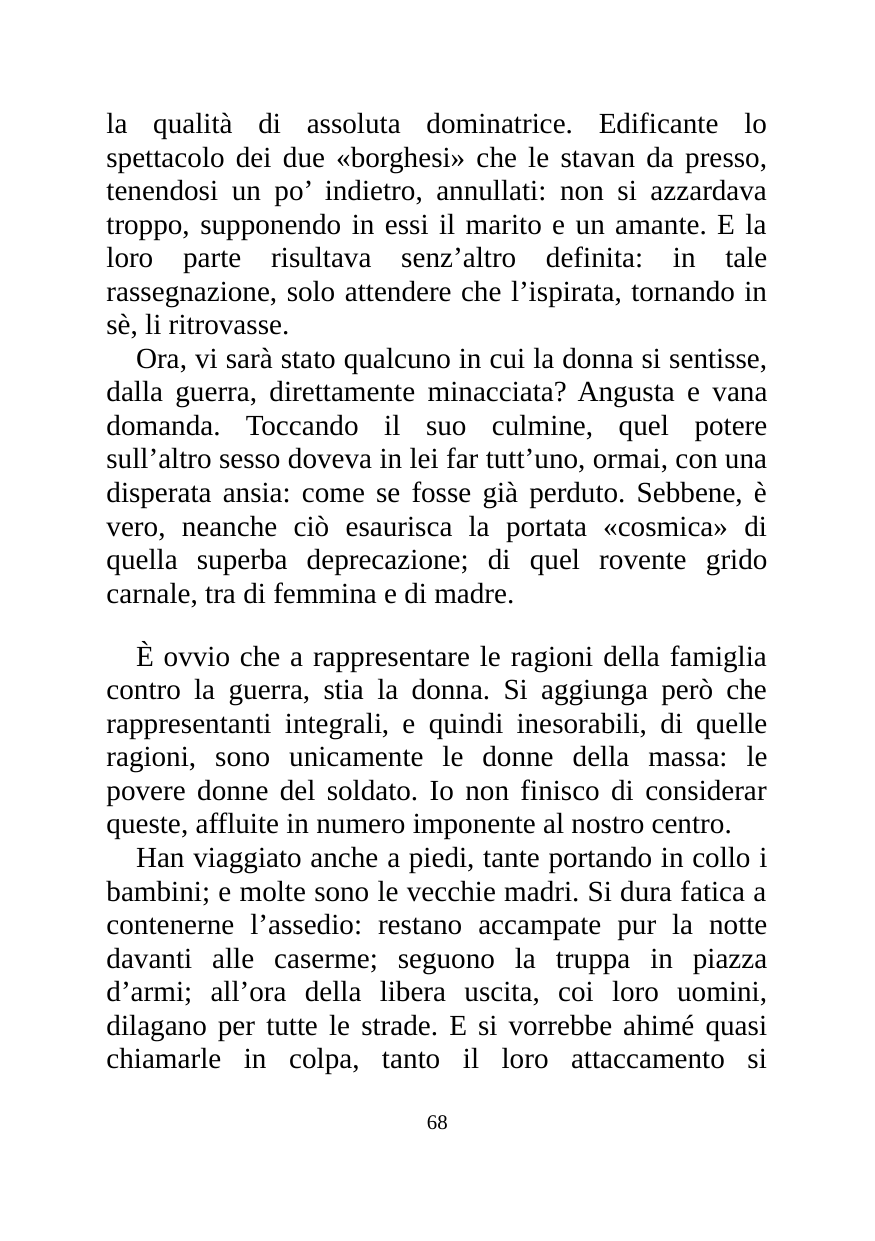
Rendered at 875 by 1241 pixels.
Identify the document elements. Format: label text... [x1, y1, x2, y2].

text Ora, vi sarà stato qualcuno in cui la donna si sentisse, dalla guerra, direttamente minacciata? Angusta e vana domanda. Toccando il suo culmine, quel potere sull’altro sesso doveva in lei far tutt’uno, ormai, con una disperata ansia: come se fosse già perduto. Sebbene, è vero, neanche ciò esaurisca la portata «cosmica» di quella superba deprecazione; di quel rovente grido carnale, tra di femmina e di madre. [106, 341, 768, 609]
text la qualità di assoluta dominatrice. Edificante lo spettacolo dei due «borghesi» che le stavan da presso, tenendosi un po’ indietro, annullati: non si azzardava troppo, supponendo in essi il marito e un amante. E la loro parte risultava senz’altro definita: in tale rassegnazione, solo attendere che l’ispirata, tornando in sè, li ritrovasse. [106, 106, 768, 341]
text Han viaggiato anche a piedi, tante portando in collo i bambini; e molte sono le vecchie madri. Si dura fatica a contenerne l’assedio: restano accampate pur la notte davanti alle caserme; seguono la truppa in piazza d’armi; all’ora della libera uscita, coi loro uomini, dilagano per tutte le strade. E si vorrebbe ahimé quasi chiamarle in colpa, tanto il loro attaccamento si [106, 840, 768, 1075]
text È ovvio che a rappresentare le ragioni della famiglia contro la guerra, stia la donna. Si aggiunga però che rappresentanti integrali, e quindi inesorabili, di quelle ragioni, sono unicamente le donne della massa: le povere donne del soldato. Io non finisco di considerar queste, affluite in numero imponente al nostro centro. [106, 639, 768, 840]
